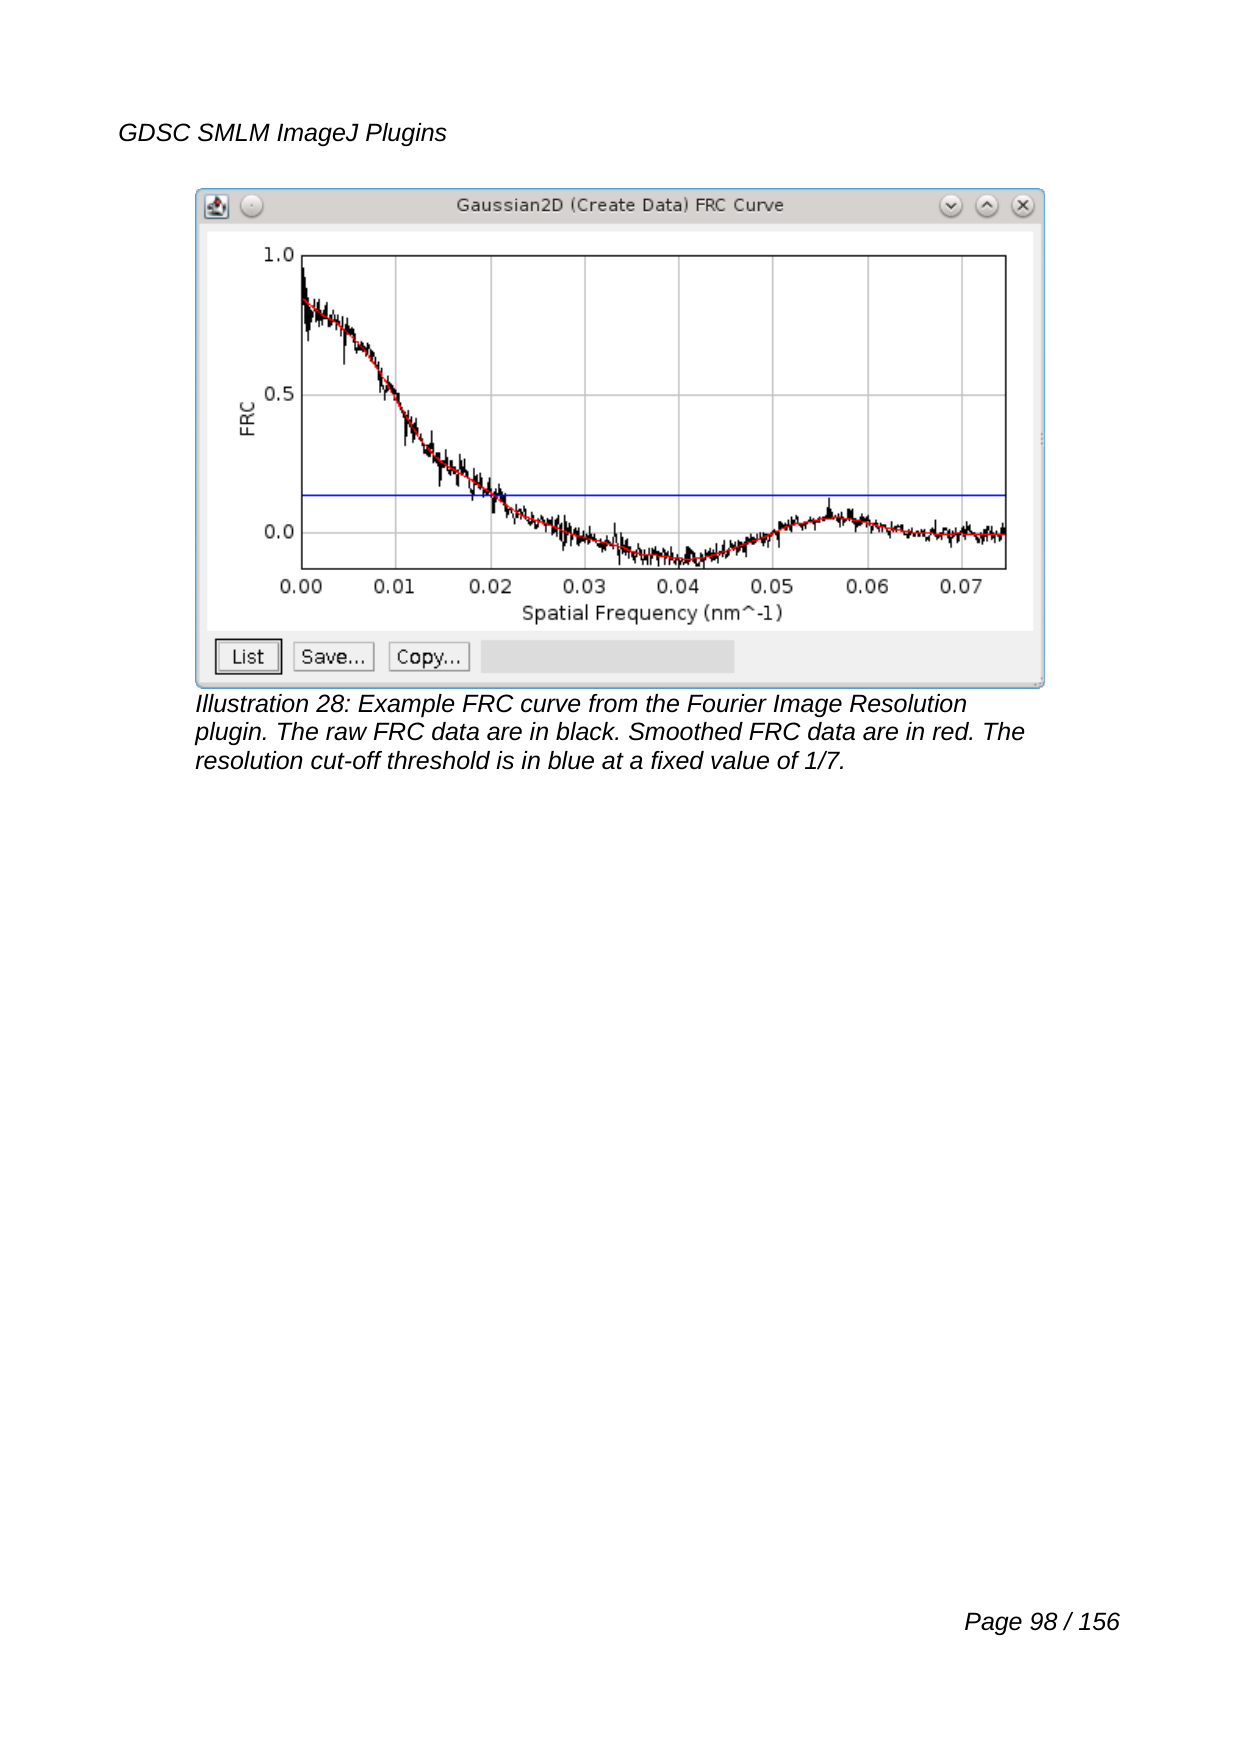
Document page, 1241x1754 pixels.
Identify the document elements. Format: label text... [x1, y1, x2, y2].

picture [195, 188, 1045, 689]
text Illustration 28: Example FRC curve from the Fourier Image Resolution plugin. The raw FRC data are in black. Smoothed FRC data are in red. The resolution cut-off threshold is in blue at a fixed value of 1/7. [195, 689, 1045, 775]
